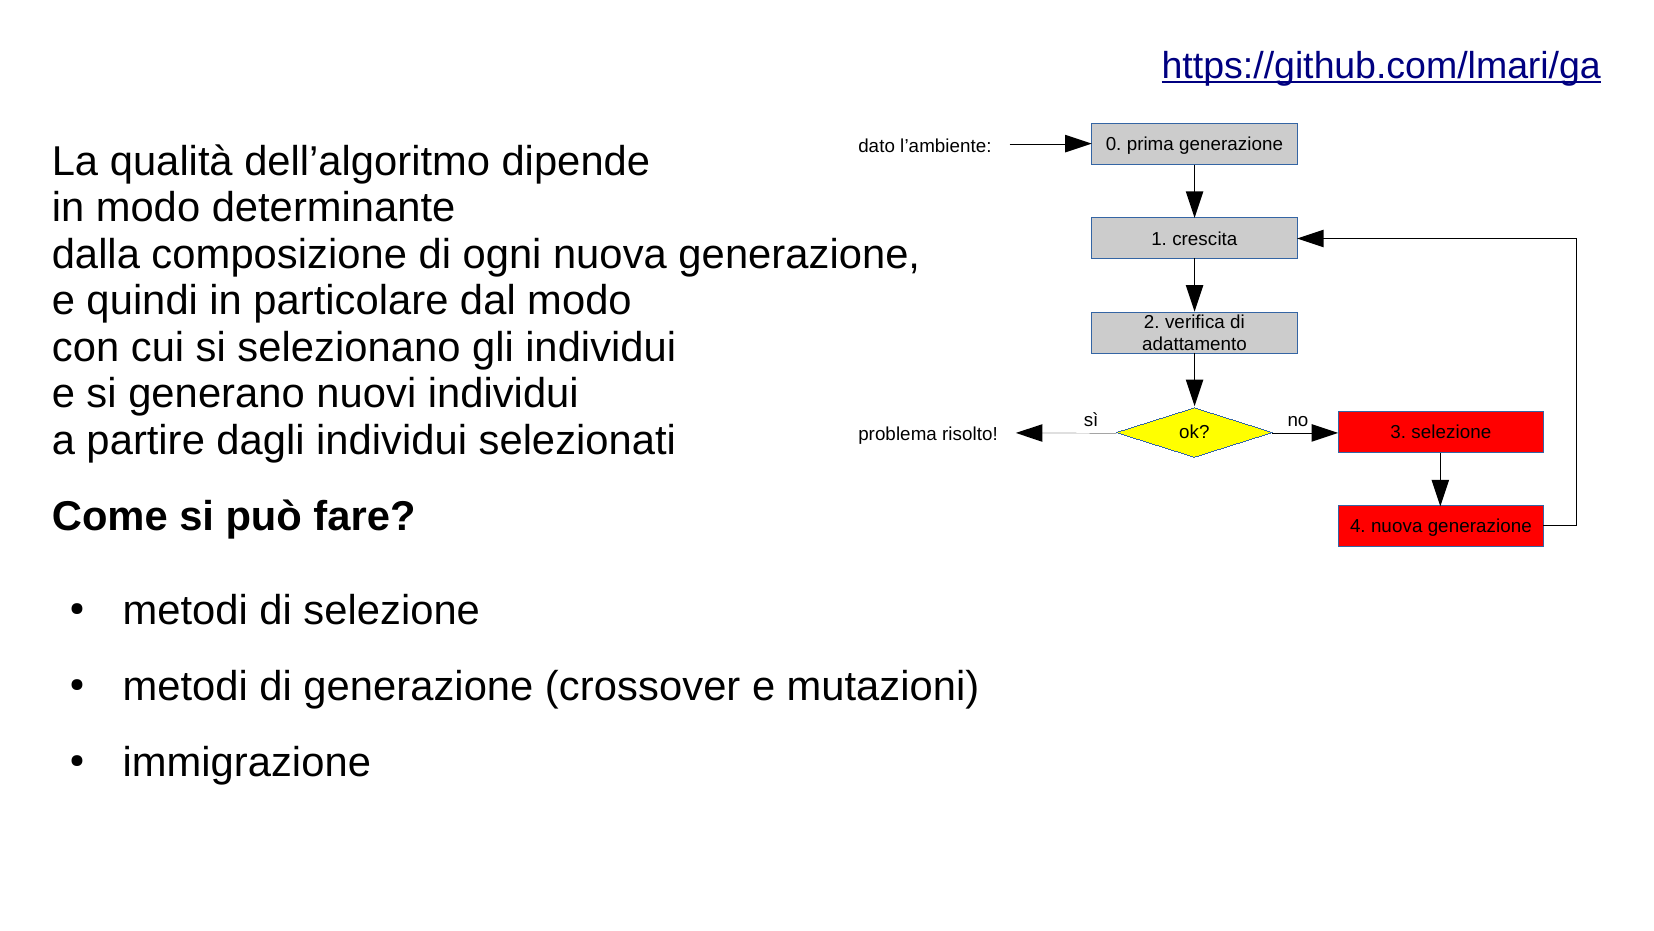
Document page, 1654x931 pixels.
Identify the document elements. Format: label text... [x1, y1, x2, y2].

text_box sì [1069, 402, 1119, 439]
text_box no [1272, 402, 1339, 453]
text_box dato l’ambiente: [843, 127, 1017, 164]
text_box 0. prima generazione [1091, 123, 1298, 165]
text_box 2. verifica di adattamento [1091, 312, 1298, 354]
text_box 3. selezione [1339, 411, 1544, 453]
text_box ok? [1119, 407, 1272, 458]
list metodi di selezione metodi di generazione (crossover e mutazioni) immigrazione [51, 586, 1426, 885]
text_box 4. nuova generazione [1338, 505, 1544, 547]
list La qualità dell’algoritmo dipende in modo determinante dalla composizione di ogni nuova generazione, e quindi in particolare dal modo con cui si selezionano gli individui e si generano nuovi individui a partire dagli individui selezionati Come si può fare? [51, 137, 958, 571]
text_box https://github.com/lmari/ga [1146, 37, 1648, 106]
text_box 1. crescita [1091, 217, 1298, 259]
text_box problema risolto! [958, 415, 1017, 473]
